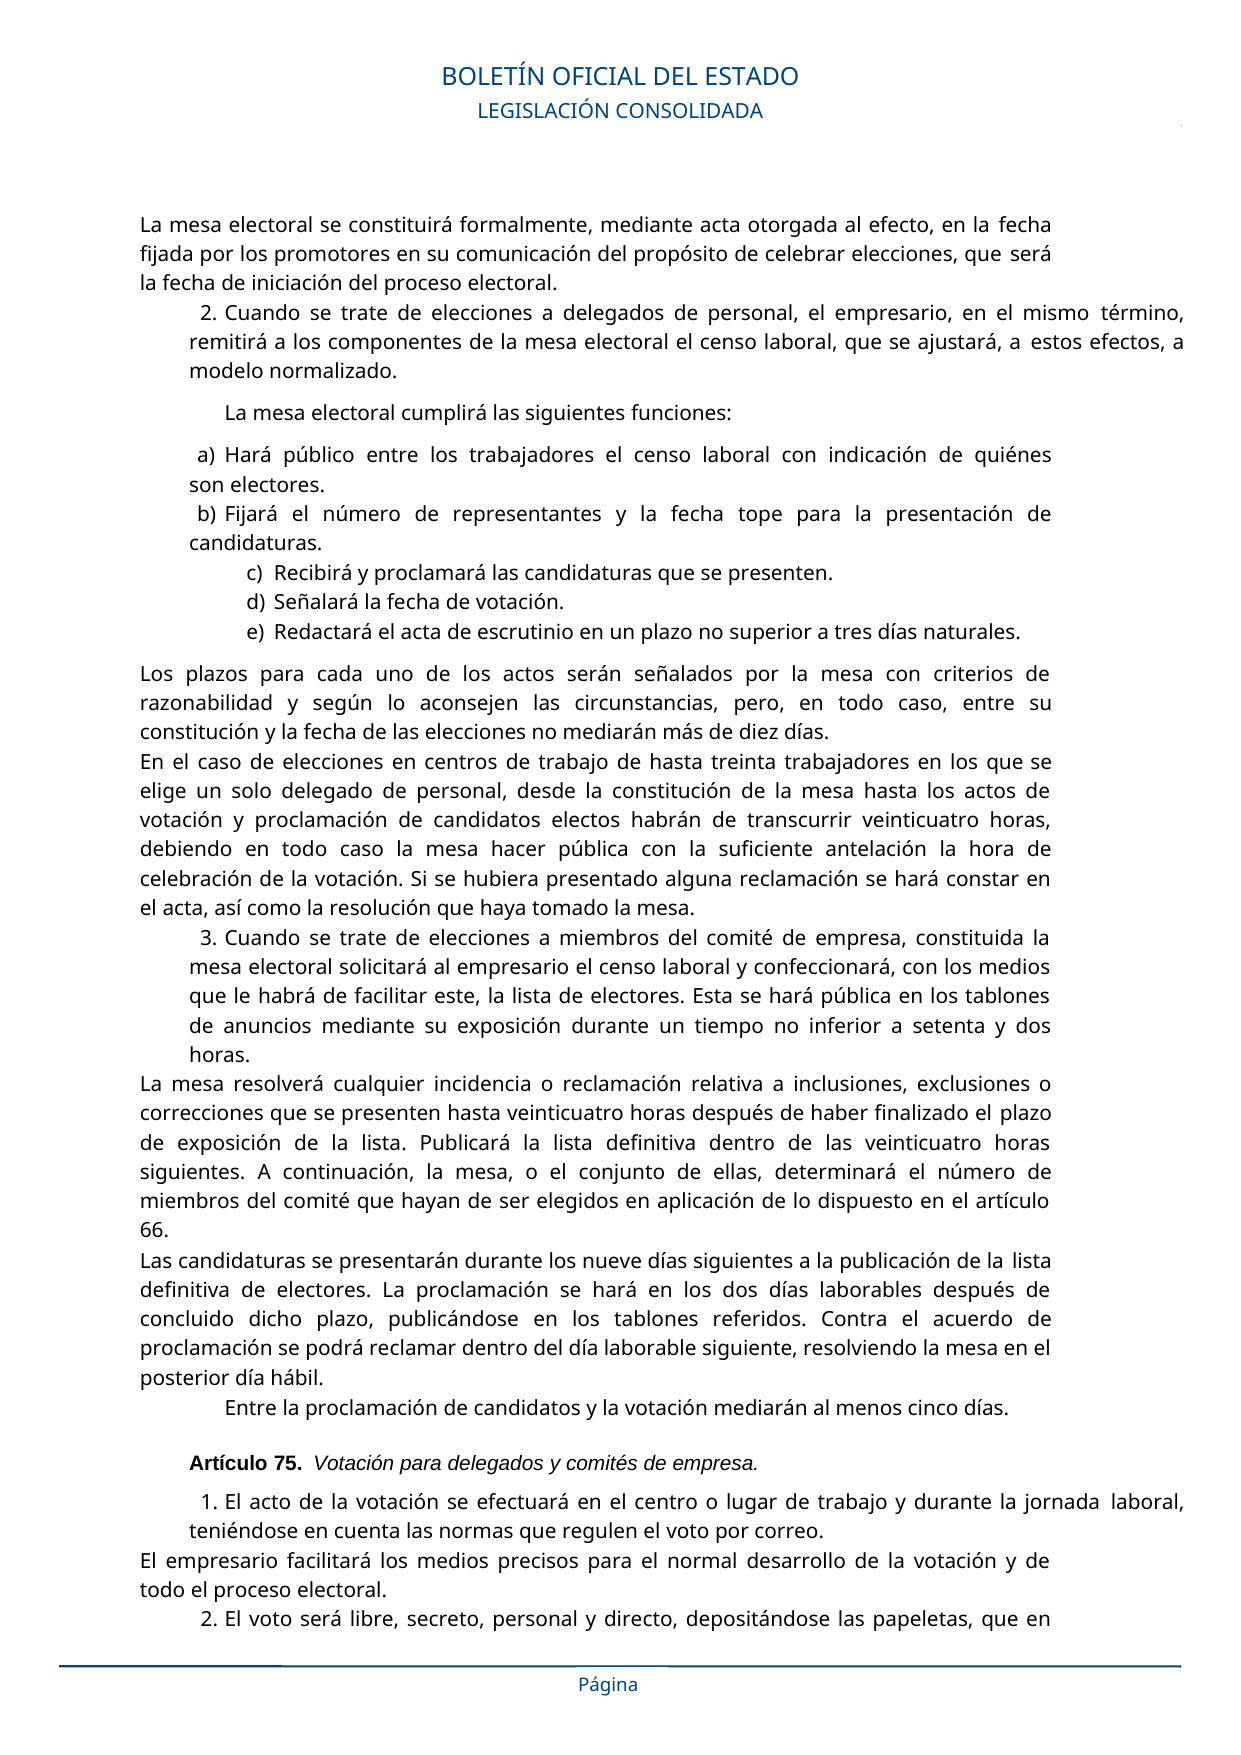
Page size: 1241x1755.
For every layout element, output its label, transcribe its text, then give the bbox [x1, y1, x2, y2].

list Recibirá y proclamará las candidaturas que se presenten. [246, 558, 1184, 586]
list Cuando se trate de elecciones a miembros del comité de empresa, constituida la mesa electoral solicitará al empresario el censo laboral y confeccionará, con los medios que le habrá de facilitar este, la lista de electores. Esta se hará pública en los tablones de anuncios mediante su exposición durante un tiempo no inferior a setenta y dos horas. [164, 923, 1052, 1068]
list Fijará el número de representantes y la fecha tope para la presentación de candidaturas. [161, 499, 1052, 557]
list Redactará el acta de escrutinio en un plazo no superior a tres días naturales. [246, 617, 1184, 645]
text En el caso de elecciones en centros de trabajo de hasta treinta trabajadores en los que se elige un solo delegado de personal, desde la constitución de la mesa hasta los actos de votación y proclamación de candidatos electos habrán de transcurrir veinticuatro horas, debiendo en todo caso la mesa hacer pública con la suficiente antelación la hora de celebración de la votación. Si se hubiera presentado alguna reclamación se hará constar en el acta, así como la resolución que haya tomado la mesa. [139, 747, 1052, 922]
list Señalará la fecha de votación. [246, 587, 1184, 616]
text La mesa electoral se constituirá formalmente, mediante acta otorgada al efecto, en la fecha fijada por los promotores en su comunicación del propósito de celebrar elecciones, que será la fecha de iniciación del proceso electoral. [139, 210, 1052, 297]
text La mesa resolverá cualquier incidencia o reclamación relativa a inclusiones, exclusiones o correcciones que se presenten hasta veinticuatro horas después de haber finalizado el plazo de exposición de la lista. Publicará la lista definitiva dentro de las veinticuatro horas siguientes. A continuación, la mesa, o el conjunto de ellas, determinará el número de miembros del comité que hayan de ser elegidos en aplicación de lo dispuesto en el artículo 66. [139, 1069, 1052, 1244]
text El empresario facilitará los medios precisos para el normal desarrollo de la votación y de todo el proceso electoral. [139, 1546, 1052, 1603]
text Las candidaturas se presentarán durante los nueve días siguientes a la publicación de la lista definitiva de electores. La proclamación se hará en los dos días laborables después de concluido dicho plazo, publicándose en los tablones referidos. Contra el acuerdo de proclamación se podrá reclamar dentro del día laborable siguiente, resolviendo la mesa en el posterior día hábil. [139, 1246, 1052, 1391]
list El voto será libre, secreto, personal y directo, depositándose las papeletas, que en [165, 1604, 1052, 1633]
text Entre la proclamación de candidatos y la votación mediarán al menos cinco días. [224, 1393, 1184, 1421]
list Cuando se trate de elecciones a delegados de personal, el empresario, en el mismo término, remitirá a los componentes de la mesa electoral el censo laboral, que se ajustará, a estos efectos, a modelo normalizado. [164, 298, 1184, 385]
list El acto de la votación se efectuará en el centro o lugar de trabajo y durante la jornada laboral, teniéndose en cuenta las normas que regulen el voto por correo. [165, 1487, 1184, 1545]
list Hará público entre los trabajadores el censo laboral con indicación de quiénes son electores. [161, 440, 1052, 498]
text Artículo 75. Votación para delegados y comités de empresa. [189, 1451, 1184, 1475]
text Los plazos para cada uno de los actos serán señalados por la mesa con criterios de razonabilidad y según lo aconsejen las circunstancias, pero, en todo caso, entre su constitución y la fecha de las elecciones no mediarán más de diez días. [139, 659, 1052, 746]
text La mesa electoral cumplirá las siguientes funciones: [224, 398, 1184, 427]
